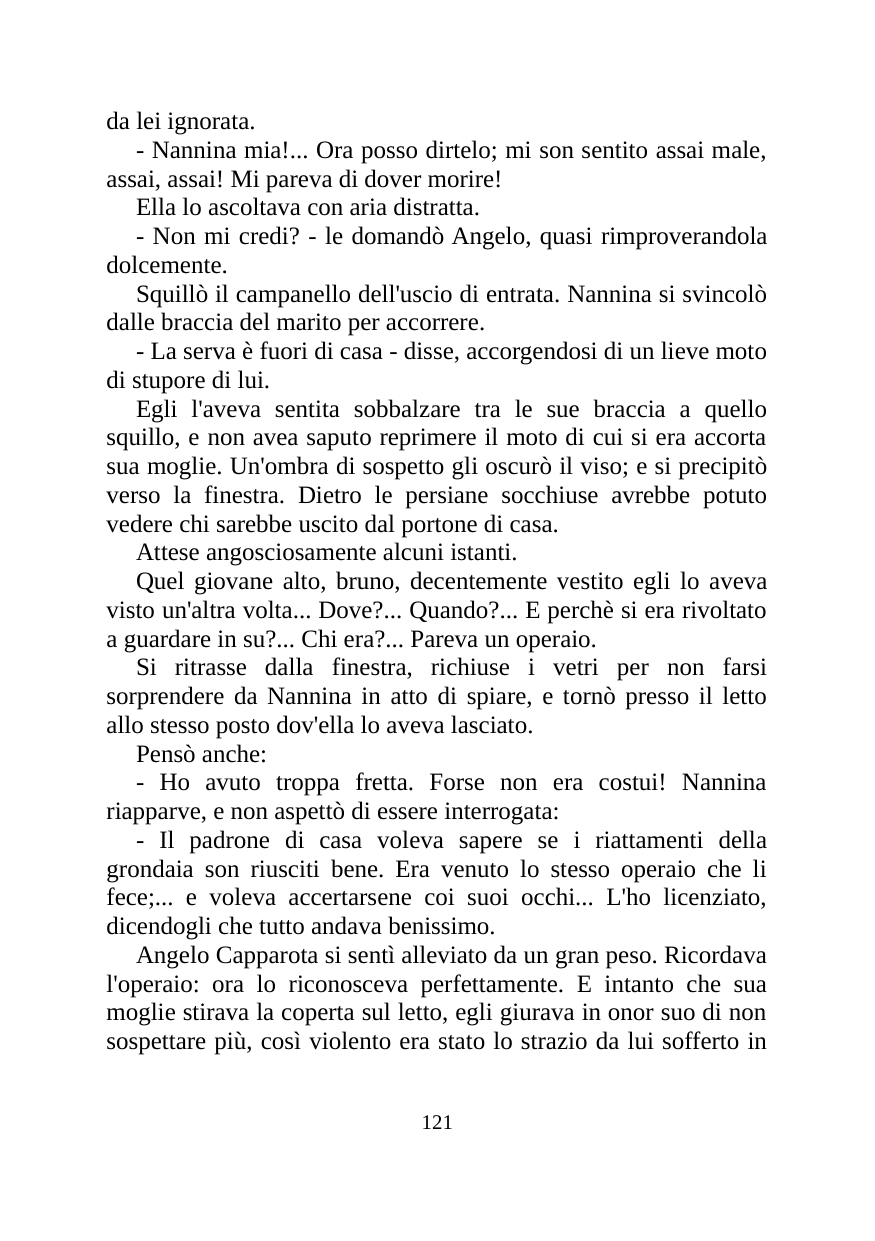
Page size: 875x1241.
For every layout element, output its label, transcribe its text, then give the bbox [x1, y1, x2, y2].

text Ella lo ascoltava con aria distratta. [106, 192, 768, 221]
text Attese angosciosamente alcuni istanti. [106, 537, 768, 566]
text Squillò il campanello dell'uscio di entrata. Nannina si svincolò dalle braccia del marito per accorrere. [106, 279, 768, 336]
text Pensò anche: [106, 739, 768, 767]
text - Nannina mia!... Ora posso dirtelo; mi son sentito assai male, assai, assai! Mi pareva di dover morire! [106, 135, 768, 192]
text - Ho avuto troppa fretta. Forse non era costui! Nannina riapparve, e non aspettò di essere interrogata: [106, 767, 768, 825]
text - La serva è fuori di casa - disse, accorgendosi di un lieve moto di stupore di lui. [106, 336, 768, 394]
text da lei ignorata. [106, 106, 768, 135]
text Angelo Capparota si sentì alleviato da un gran peso. Ricordava l'operaio: ora lo riconosceva perfettamente. E intanto che sua moglie stirava la coperta sul letto, egli giurava in onor suo di non sospettare più, così violento era stato lo strazio da lui sofferto in [106, 940, 768, 1055]
text - Il padrone di casa voleva sapere se i riattamenti della grondaia son riusciti bene. Era venuto lo stesso operaio che li fece;... e voleva accertarsene coi suoi occhi... L'ho licenziato, dicendogli che tutto andava benissimo. [106, 825, 768, 940]
text - Non mi credi? - le domandò Angelo, quasi rimproverandola dolcemente. [106, 221, 768, 279]
text Quel giovane alto, bruno, decentemente vestito egli lo aveva visto un'altra volta... Dove?... Quando?... E perchè si era rivoltato a guardare in su?... Chi era?... Pareva un operaio. [106, 566, 768, 652]
text Egli l'aveva sentita sobbalzare tra le sue braccia a quello squillo, e non avea saputo reprimere il moto di cui si era accorta sua moglie. Un'ombra di sospetto gli oscurò il viso; e si precipitò verso la finestra. Dietro le persiane socchiuse avrebbe potuto vedere chi sarebbe uscito dal portone di casa. [106, 394, 768, 537]
text Si ritrasse dalla finestra, richiuse i vetri per non farsi sorprendere da Nannina in atto di spiare, e tornò presso il letto allo stesso posto dov'ella lo aveva lasciato. [106, 652, 768, 739]
